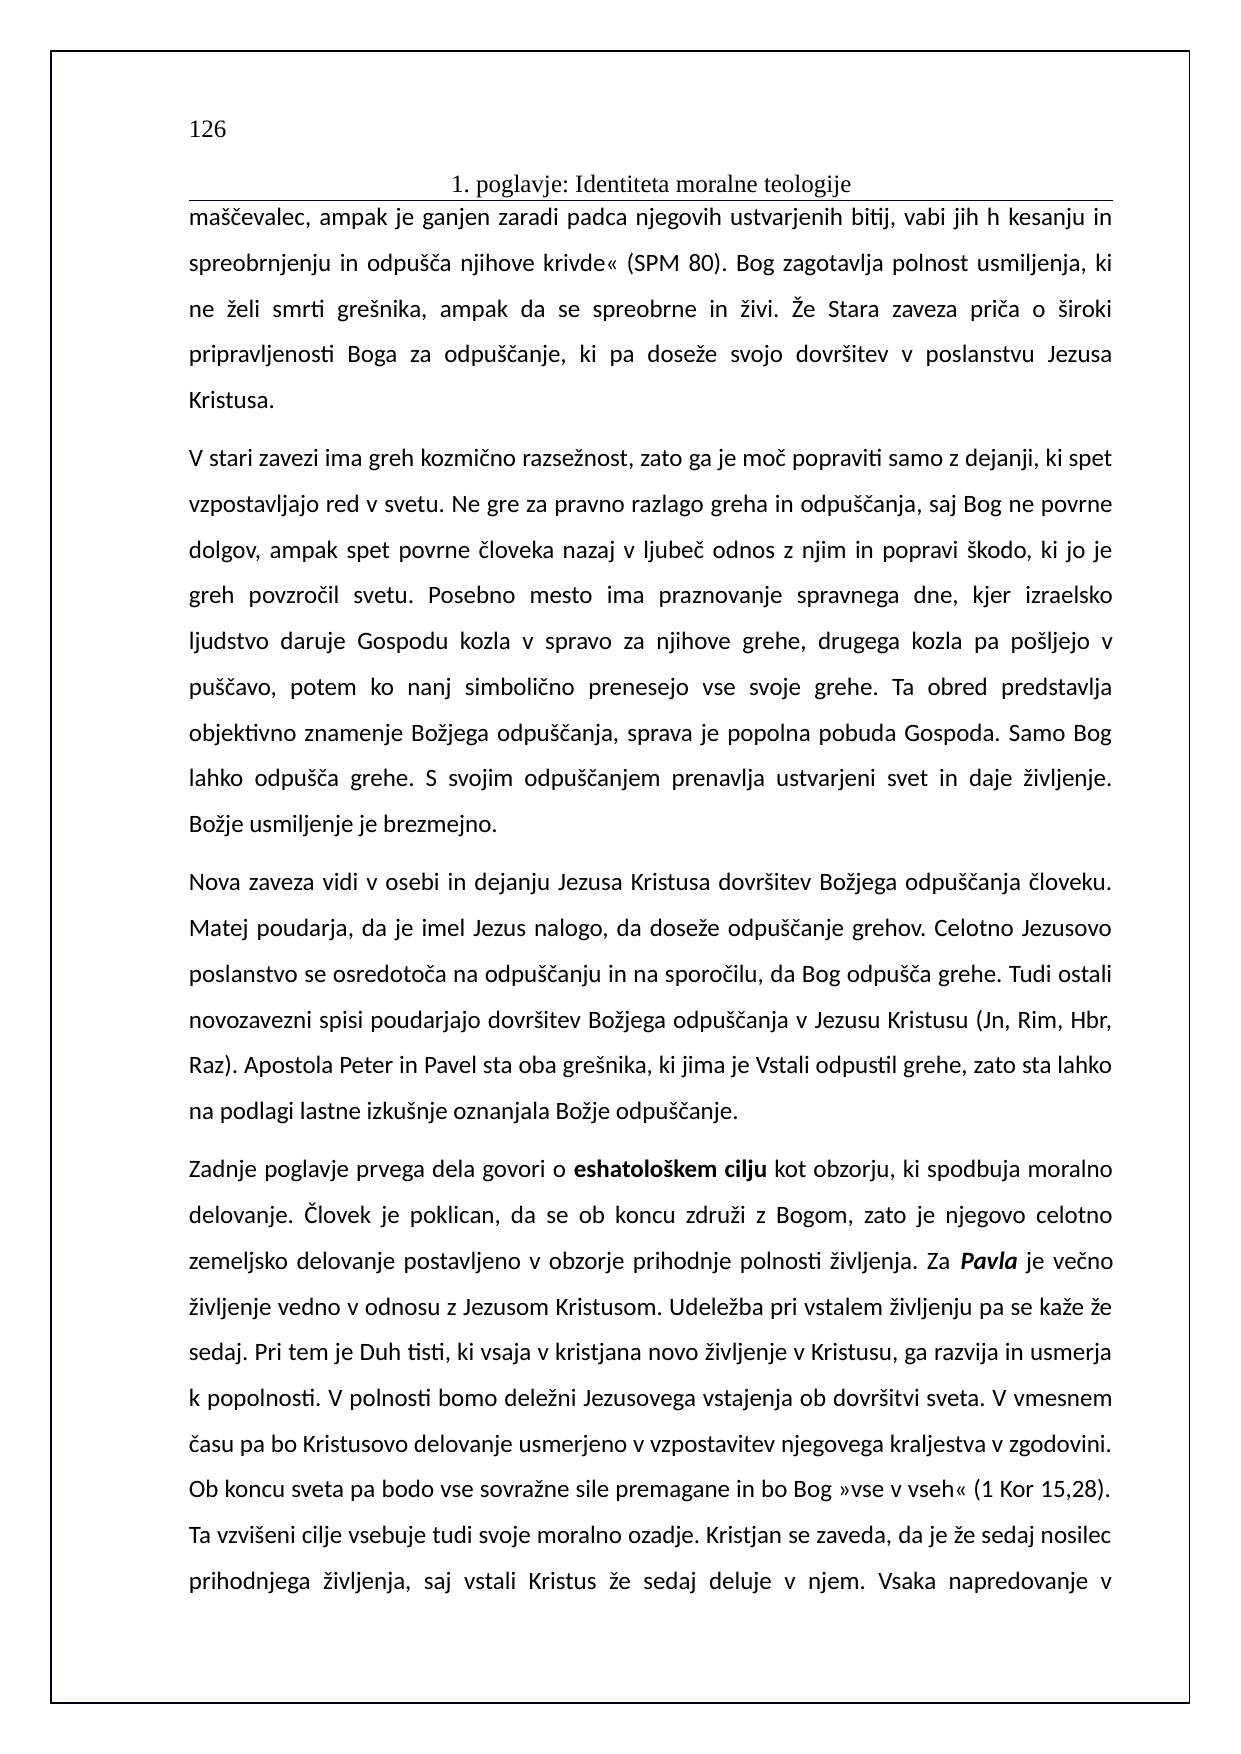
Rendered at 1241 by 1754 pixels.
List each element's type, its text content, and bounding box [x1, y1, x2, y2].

text Nova zaveza vidi v osebi in dejanju Jezusa Kristusa dovršitev Božjega odpuščanja človeku. Matej poudarja, da je imel Jezus nalogo, da doseže odpuščanje grehov. Celotno Jezusovo poslanstvo se osredotoča na odpuščanju in na sporočilu, da Bog odpušča grehe. Tudi ostali novozavezni spisi poudarjajo dovršitev Božjega odpuščanja v Jezusu Kristusu (Jn, Rim, Hbr, Raz). Apostola Peter in Pavel sta oba grešnika, ki jima je Vstali odpustil grehe, zato sta lahko na podlagi lastne izkušnje oznanjala Božje odpuščanje. [189, 867, 1113, 1126]
text maščevalec, ampak je ganjen zaradi padca njegovih ustvarjenih bitij, vabi jih h kesanju in spreobrnjenju in odpušča njihove krivde« (SPM 80). Bog zagotavlja polnost usmiljenja, ki ne želi smrti grešnika, ampak da se spreobrne in živi. Že Stara zaveza priča o široki pripravljenosti Boga za odpuščanje, ki pa doseže svojo dovršitev v poslanstvu Jezusa Kristusa. [189, 201, 1113, 415]
text Zadnje poglavje prvega dela govori o eshatološkem cilju kot obzorju, ki spodbuja moralno delovanje. Človek je poklican, da se ob koncu združi z Bogom, zato je njegovo celotno zemeljsko delovanje postavljeno v obzorje prihodnje polnosti življenja. Za Pavla je večno življenje vedno v odnosu z Jezusom Kristusom. Udeležba pri vstalem življenju pa se kaže že sedaj. Pri tem je Duh tisti, ki vsaja v kristjana novo življenje v Kristusu, ga razvija in usmerja k popolnosti. V polnosti bomo deležni Jezusovega vstajenja ob dovršitvi sveta. V vmesnem času pa bo Kristusovo delovanje usmerjeno v vzpostavitev njegovega kraljestva v zgodovini. Ob koncu sveta pa bodo vse sovražne sile premagane in bo Bog »vse v vseh« (1 Kor 15,28). Ta vzvišeni cilje vsebuje tudi svoje moralno ozadje. Kristjan se zaveda, da je že sedaj nosilec prihodnjega življenja, saj vstali Kristus že sedaj deluje v njem. Vsaka napredovanje v [189, 1153, 1113, 1596]
text V stari zavezi ima greh kozmično razsežnost, zato ga je moč popraviti samo z dejanji, ki spet vzpostavljajo red v svetu. Ne gre za pravno razlago greha in odpuščanja, saj Bog ne povrne dolgov, ampak spet povrne človeka nazaj v ljubeč odnos z njim in popravi škodo, ki jo je greh povzročil svetu. Posebno mesto ima praznovanje spravnega dne, kjer izraelsko ljudstvo daruje Gospodu kozla v spravo za njihove grehe, drugega kozla pa pošljejo v puščavo, potem ko nanj simbolično prenesejo vse svoje grehe. Ta obred predstavlja objektivno znamenje Božjega odpuščanja, sprava je popolna pobuda Gospoda. Samo Bog lahko odpušča grehe. S svojim odpuščanjem prenavlja ustvarjeni svet in daje življenje. Božje usmiljenje je brezmejno. [189, 442, 1113, 839]
